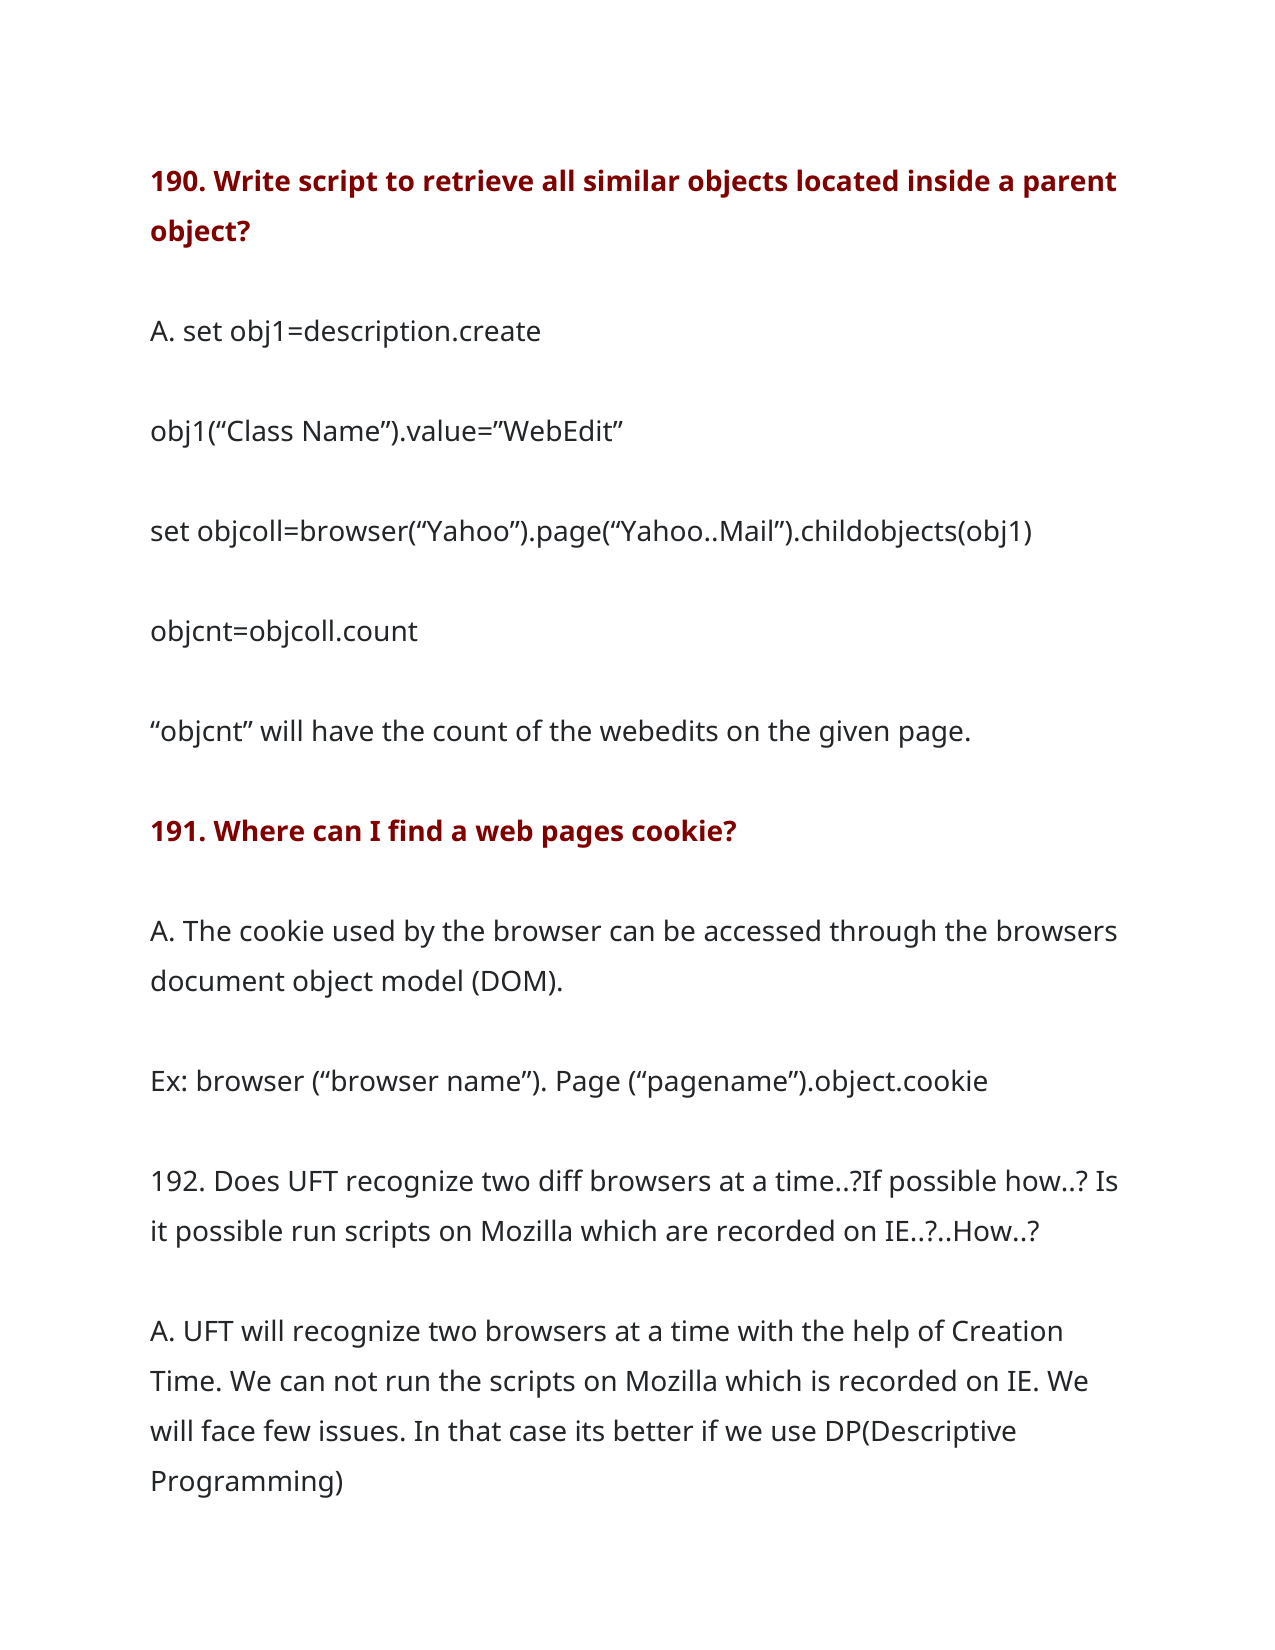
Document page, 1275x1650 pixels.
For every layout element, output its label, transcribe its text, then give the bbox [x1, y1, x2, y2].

text A. The cookie used by the browser can be accessed through the browsers document object model (DOM). [150, 900, 1125, 1000]
text 190. Write script to retrieve all similar objects located inside a parent object? [150, 150, 1125, 250]
text objcnt=objcoll.count [150, 600, 1125, 650]
text set objcoll=browser(“Yahoo”).page(“Yahoo..Mail”).childobjects(obj1) [150, 500, 1125, 550]
text 191. Where can I find a web pages cookie? [150, 800, 1125, 850]
text “objcnt” will have the count of the webedits on the given page. [150, 700, 1125, 750]
text 192. Does UFT recognize two diff browsers at a time..?If possible how..? Is it possible run scripts on Mozilla which are recorded on IE..?..How..? [150, 1150, 1125, 1250]
text obj1(“Class Name”).value=”WebEdit” [150, 400, 1125, 450]
text A. set obj1=description.create [150, 300, 1125, 350]
text Ex: browser (“browser name”). Page (“pagename”).object.cookie [150, 1050, 1125, 1100]
text A. UFT will recognize two browsers at a time with the help of Creation Time. We can not run the scripts on Mozilla which is recorded on IE. We will face few issues. In that case its better if we use DP(Descriptive Programming) [150, 1300, 1125, 1500]
